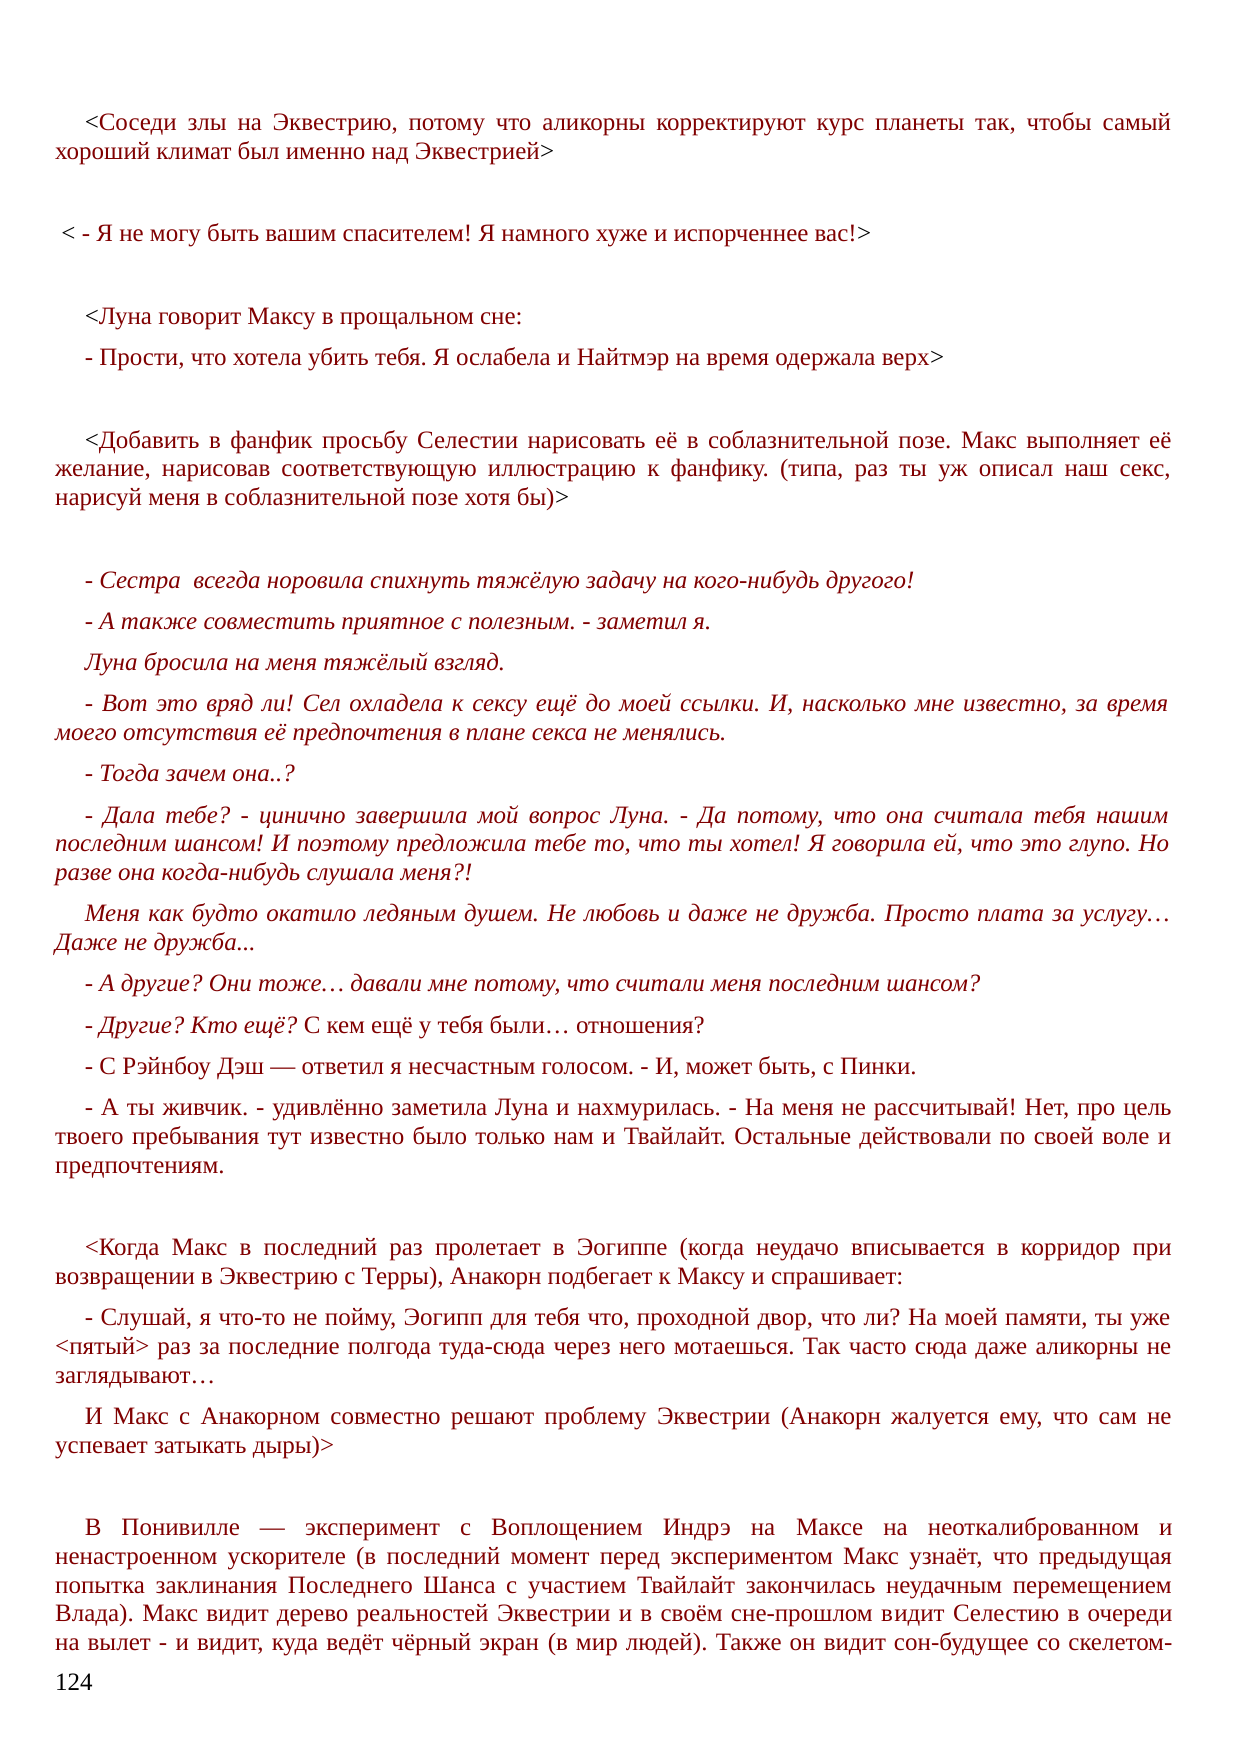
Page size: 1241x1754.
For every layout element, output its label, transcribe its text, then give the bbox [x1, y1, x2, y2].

text - Тогда зачем она..? [55, 758, 1173, 787]
text - А другие? Они тоже… давали мне потому, что считали меня последним шансом? [55, 968, 1173, 997]
text Луна бросила на меня тяжёлый взгляд. [55, 647, 1173, 676]
text - Дала тебе? - цинично завершила мой вопрос Луна. - Да потому, что она считала тебя нашим последним шансом! И поэтому предложила тебе то, что ты хотел! Я говорила ей, что это глупо. Но разве она когда-нибудь слушала меня?! [55, 800, 1173, 886]
text - Другие? Кто ещё? С кем ещё у тебя были… отношения? [55, 1010, 1173, 1038]
text - Слушай, я что-то не пойму, Эогипп для тебя что, проходной двор, что ли? На моей памяти, ты уже <пятый> раз за последние полгода туда-сюда через него мотаешься. Так часто сюда даже аликорны не заглядывают… [55, 1302, 1173, 1388]
text <Когда Макс в последний раз пролетает в Эогиппе (когда неудачо вписывается в корридор при возвращении в Эквестрию с Терры), Анакорн подбегает к Максу и спрашивает: [55, 1232, 1173, 1290]
text <Луна говорит Максу в прощальном сне: [55, 301, 1173, 330]
text В Понивилле — эксперимент с Воплощением Индрэ на Максе на неоткалиброванном и ненастроенном ускорителе (в последний момент перед экспериментом Макс узнаёт, что предыдущая попытка заклинания Последнего Шанса с участием Твайлайт закончилась неудачным перемещением Влада). Макс видит дерево реальностей Эквестрии и в своём сне-прошлом видит Селестию в очереди на вылет - и видит, куда ведёт чёрный экран (в мир людей). Также он видит сон-будущее со скелетом- [55, 1512, 1173, 1656]
text - Сестра всегда норовила спихнуть тяжёлую задачу на кого-нибудь другого! [55, 565, 1173, 593]
text - А ты живчик. - удивлённо заметила Луна и нахмурилась. - На меня не рассчитывай! Нет, про цель твоего пребывания тут известно было только нам и Твайлайт. Остальные действовали по своей воле и предпочтениям. [55, 1092, 1173, 1178]
text И Макс с Анакорном совместно решают проблему Эквестрии (Анакорн жалуется ему, что сам не успевает затыкать дыры)> [55, 1401, 1173, 1458]
text - А также совместить приятное с полезным. - заметил я. [55, 606, 1173, 635]
text - Прости, что хотела убить тебя. Я ослабела и Найтмэр на время одержала верх> [55, 342, 1173, 371]
text - Вот это вряд ли! Сел охладела к сексу ещё до моей ссылки. И, насколько мне известно, за время моего отсутствия её предпочтения в плане секса не менялись. [55, 688, 1173, 746]
text < - Я не могу быть вашим спасителем! Я намного хуже и испорченнее вас!> [55, 218, 1173, 247]
text Меня как будто окатило ледяным душем. Не любовь и даже не дружба. Просто плата за услугу… Даже не дружба... [55, 898, 1173, 956]
text - С Рэйнбоу Дэш — ответил я несчастным голосом. - И, может быть, с Пинки. [55, 1051, 1173, 1080]
text <Добавить в фанфик просьбу Селестии нарисовать её в соблазнительной позе. Макс выполняет её желание, нарисовав соответствующую иллюстрацию к фанфику. (типа, раз ты уж описал наш секс, нарисуй меня в соблазнительной позе хотя бы)> [55, 425, 1173, 511]
text <Соседи злы на Эквестрию, потому что аликорны корректируют курс планеты так, чтобы самый хороший климат был именно над Эквестрией> [55, 107, 1173, 165]
